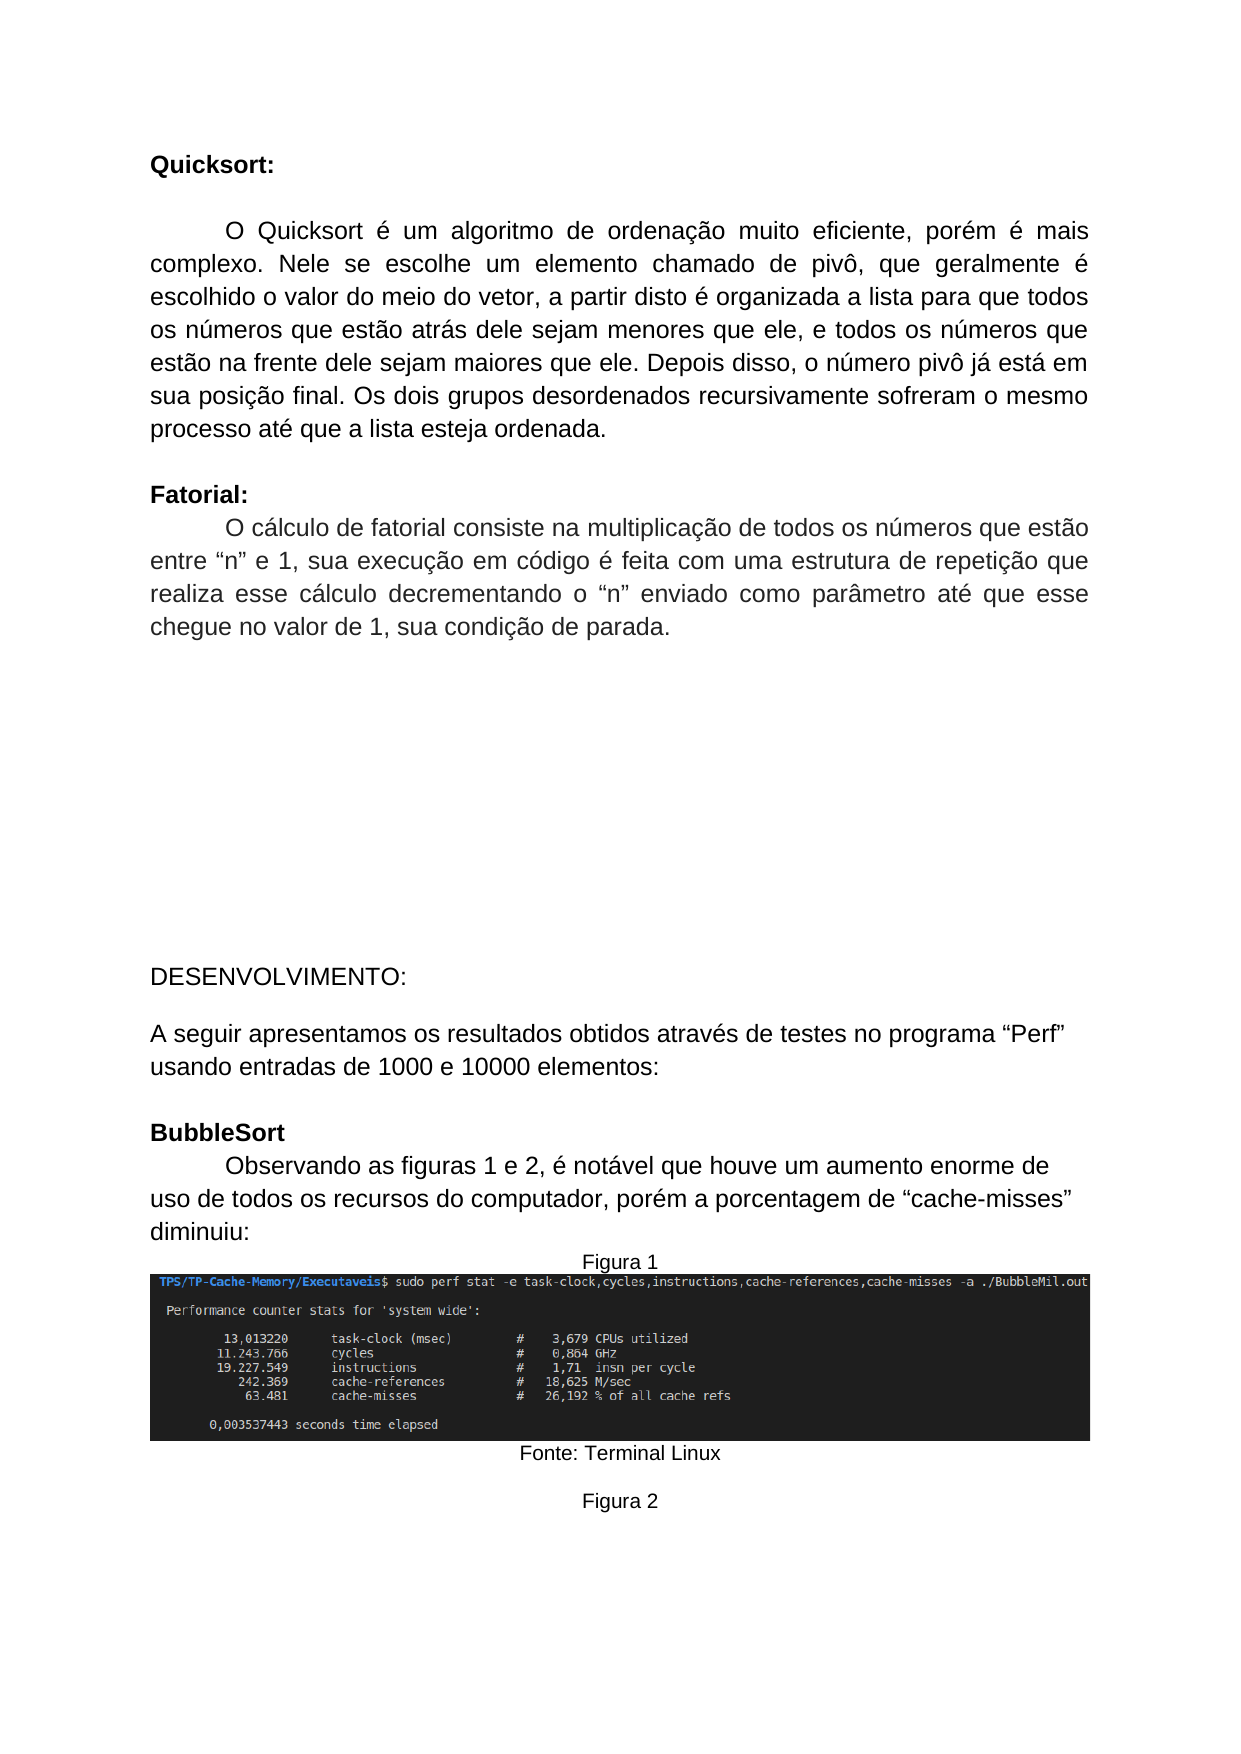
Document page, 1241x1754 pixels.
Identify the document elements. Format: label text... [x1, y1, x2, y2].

text Quicksort: [150, 150, 1090, 179]
text Fatorial: [150, 480, 1090, 509]
text BubbleSort [150, 1118, 1090, 1147]
text Observando as figuras 1 e 2, é notável que houve um aumento enorme de uso de todos os recursos do computador, porém a porcentagem de “cache-misses” diminuiu: [150, 1151, 1090, 1246]
text Figura 2 [150, 1489, 1090, 1513]
text O Quicksort é um algoritmo de ordenação muito eficiente, porém é mais complexo. Nele se escolhe um elemento chamado de pivô, que geralmente é escolhido o valor do meio do vetor, a partir disto é organizada a lista para que todos os números que estão atrás dele sejam menores que ele, e todos os números que estão na frente dele sejam maiores que ele. Depois disso, o número pivô já está em sua posição final. Os dois grupos desordenados recursivamente sofreram o mesmo processo até que a lista esteja ordenada. [150, 216, 1090, 443]
text DESENVOLVIMENTO: [150, 962, 1090, 990]
text Fonte: Terminal Linux [150, 1441, 1090, 1465]
text Figura 1 [150, 1250, 1090, 1274]
picture [150, 1274, 1091, 1441]
text A seguir apresentamos os resultados obtidos através de testes no programa “Perf” usando entradas de 1000 e 10000 elementos: [150, 1019, 1090, 1081]
text O cálculo de fatorial consiste na multiplicação de todos os números que estão entre “n” e 1, sua execução em código é feita com uma estrutura de repetição que realiza esse cálculo decrementando o “n” enviado como parâmetro até que esse chegue no valor de 1, sua condição de parada. [150, 513, 1090, 641]
